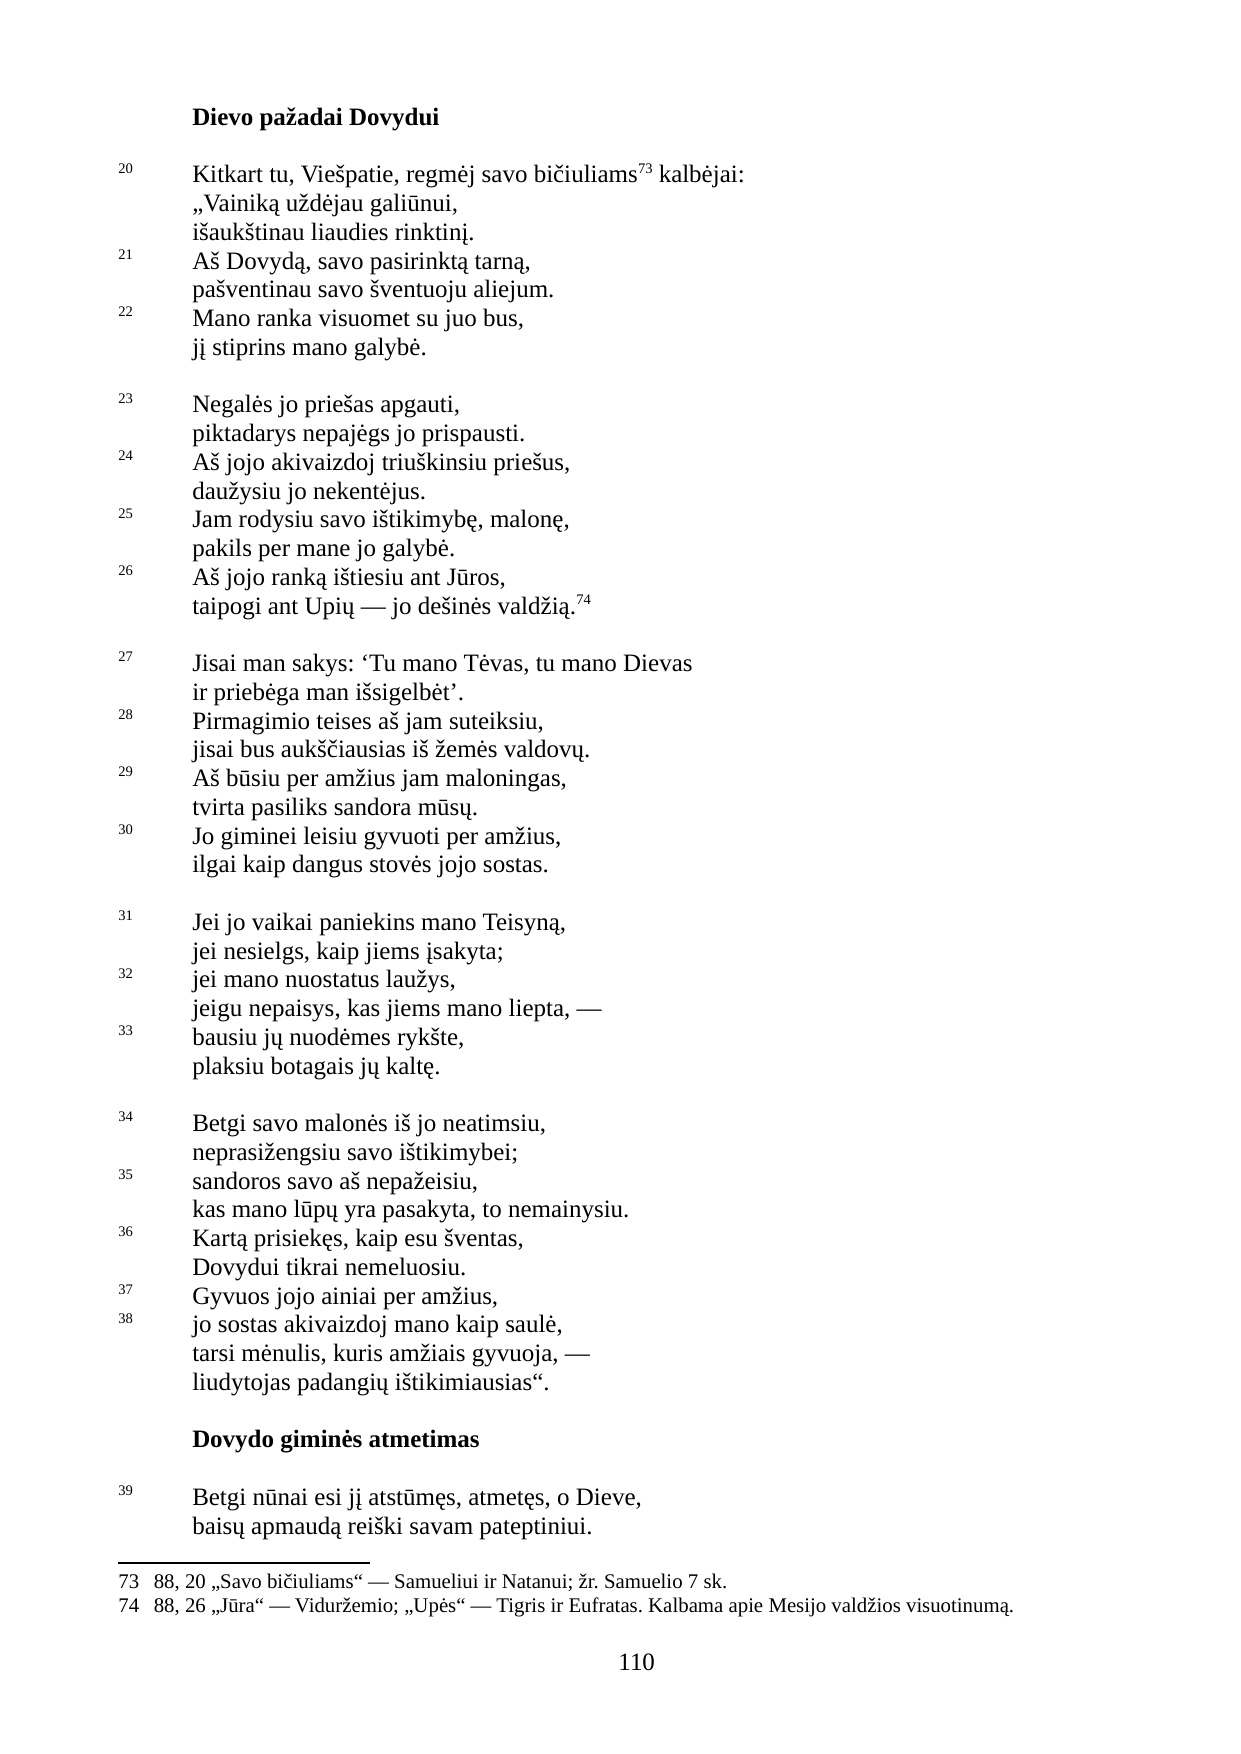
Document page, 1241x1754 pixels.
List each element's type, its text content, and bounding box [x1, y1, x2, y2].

text tvirta pasiliks sandora mūsų. [118, 792, 1122, 821]
text jei nesielgs, kaip jiems įsakyta; [118, 936, 1122, 964]
text baisų apmaudą reiški savam pateptiniui. [118, 1511, 1122, 1539]
text 28 Pirmagimio teises aš jam suteiksiu, [118, 706, 1122, 734]
text kas mano lūpų yra pasakyta, to nemainysiu. [118, 1194, 1122, 1223]
text 33 bausiu jų nuodėmes rykšte, [118, 1022, 1122, 1051]
text 29 Aš būsiu per amžius jam maloningas, [118, 763, 1122, 792]
text ir priebėga man išsigelbėt’. [118, 677, 1122, 706]
text 20 Kitkart tu, Viešpatie, regmėj savo bičiuliams kalbėjai: [118, 159, 1122, 188]
text 22 Mano ranka visuomet su juo bus, [118, 303, 1122, 332]
text ilgai kaip dangus stovės jojo sostas. [118, 849, 1122, 878]
text pakils per mane jo galybė. [118, 533, 1122, 562]
text 39 Betgi nūnai esi jį atstūmęs, atmetęs, o Dieve, [118, 1482, 1122, 1511]
text 31 Jei jo vaikai paniekins mano Teisyną, [118, 907, 1122, 936]
text 88, 26 „Jūra“ — Viduržemio; „Upės“ — Tigris ir Eufratas. Kalbama apie Mesijo valdžios visuotinumą. [118, 1593, 1122, 1617]
text 25 Jam rodysiu savo ištikimybę, malonę, [118, 504, 1122, 533]
text 88, 20 „Savo bičiuliams“ — Samueliui ir Natanui; žr. Samuelio 7 sk. [118, 1569, 1122, 1593]
text 30 Jo giminei leisiu gyvuoti per amžius, [118, 821, 1122, 849]
text taipogi ant Upių — jo dešinės valdžią. [118, 591, 1122, 619]
text daužysiu jo nekentėjus. [118, 476, 1122, 504]
text tarsi mėnulis, kuris amžiais gyvuoja, — [118, 1338, 1122, 1367]
text 34 Betgi savo malonės iš jo neatimsiu, [118, 1108, 1122, 1137]
text jį stiprins mano galybė. [118, 332, 1122, 361]
text 23 Negalės jo priešas apgauti, [118, 389, 1122, 418]
text 21 Aš Dovydą, savo pasirinktą tarną, [118, 246, 1122, 274]
text 26 Aš jojo ranką ištiesiu ant Jūros, [118, 562, 1122, 591]
text 38 jo sostas akivaizdoj mano kaip saulė, [118, 1309, 1122, 1338]
text 24 Aš jojo akivaizdoj triuškinsiu priešus, [118, 447, 1122, 476]
text Dovydui tikrai nemeluosiu. [118, 1252, 1122, 1281]
text jeigu nepaisys, kas jiems mano liepta, — [118, 993, 1122, 1022]
text piktadarys nepajėgs jo prispausti. [118, 418, 1122, 447]
text išaukštinau liaudies rinktinį. [118, 217, 1122, 246]
text neprasižengsiu savo ištikimybei; [118, 1137, 1122, 1166]
text Dovydo giminės atmetimas [118, 1424, 1122, 1453]
text 35 sandoros savo aš nepažeisiu, [118, 1166, 1122, 1194]
text jisai bus aukščiausias iš žemės valdovų. [118, 734, 1122, 763]
text liudytojas padangių ištikimiausias“. [118, 1367, 1122, 1396]
text 37 Gyvuos jojo ainiai per amžius, [118, 1281, 1122, 1309]
text plaksiu botagais jų kaltę. [118, 1051, 1122, 1079]
text „Vainiką uždėjau galiūnui, [118, 188, 1122, 217]
text Dievo pažadai Dovydui [118, 102, 1122, 131]
text 27 Jisai man sakys: ‘Tu mano Tėvas, tu mano Dievas [118, 648, 1122, 677]
text 36 Kartą prisiekęs, kaip esu šventas, [118, 1223, 1122, 1252]
text pašventinau savo šventuoju aliejum. [118, 274, 1122, 303]
text 32 jei mano nuostatus laužys, [118, 964, 1122, 993]
